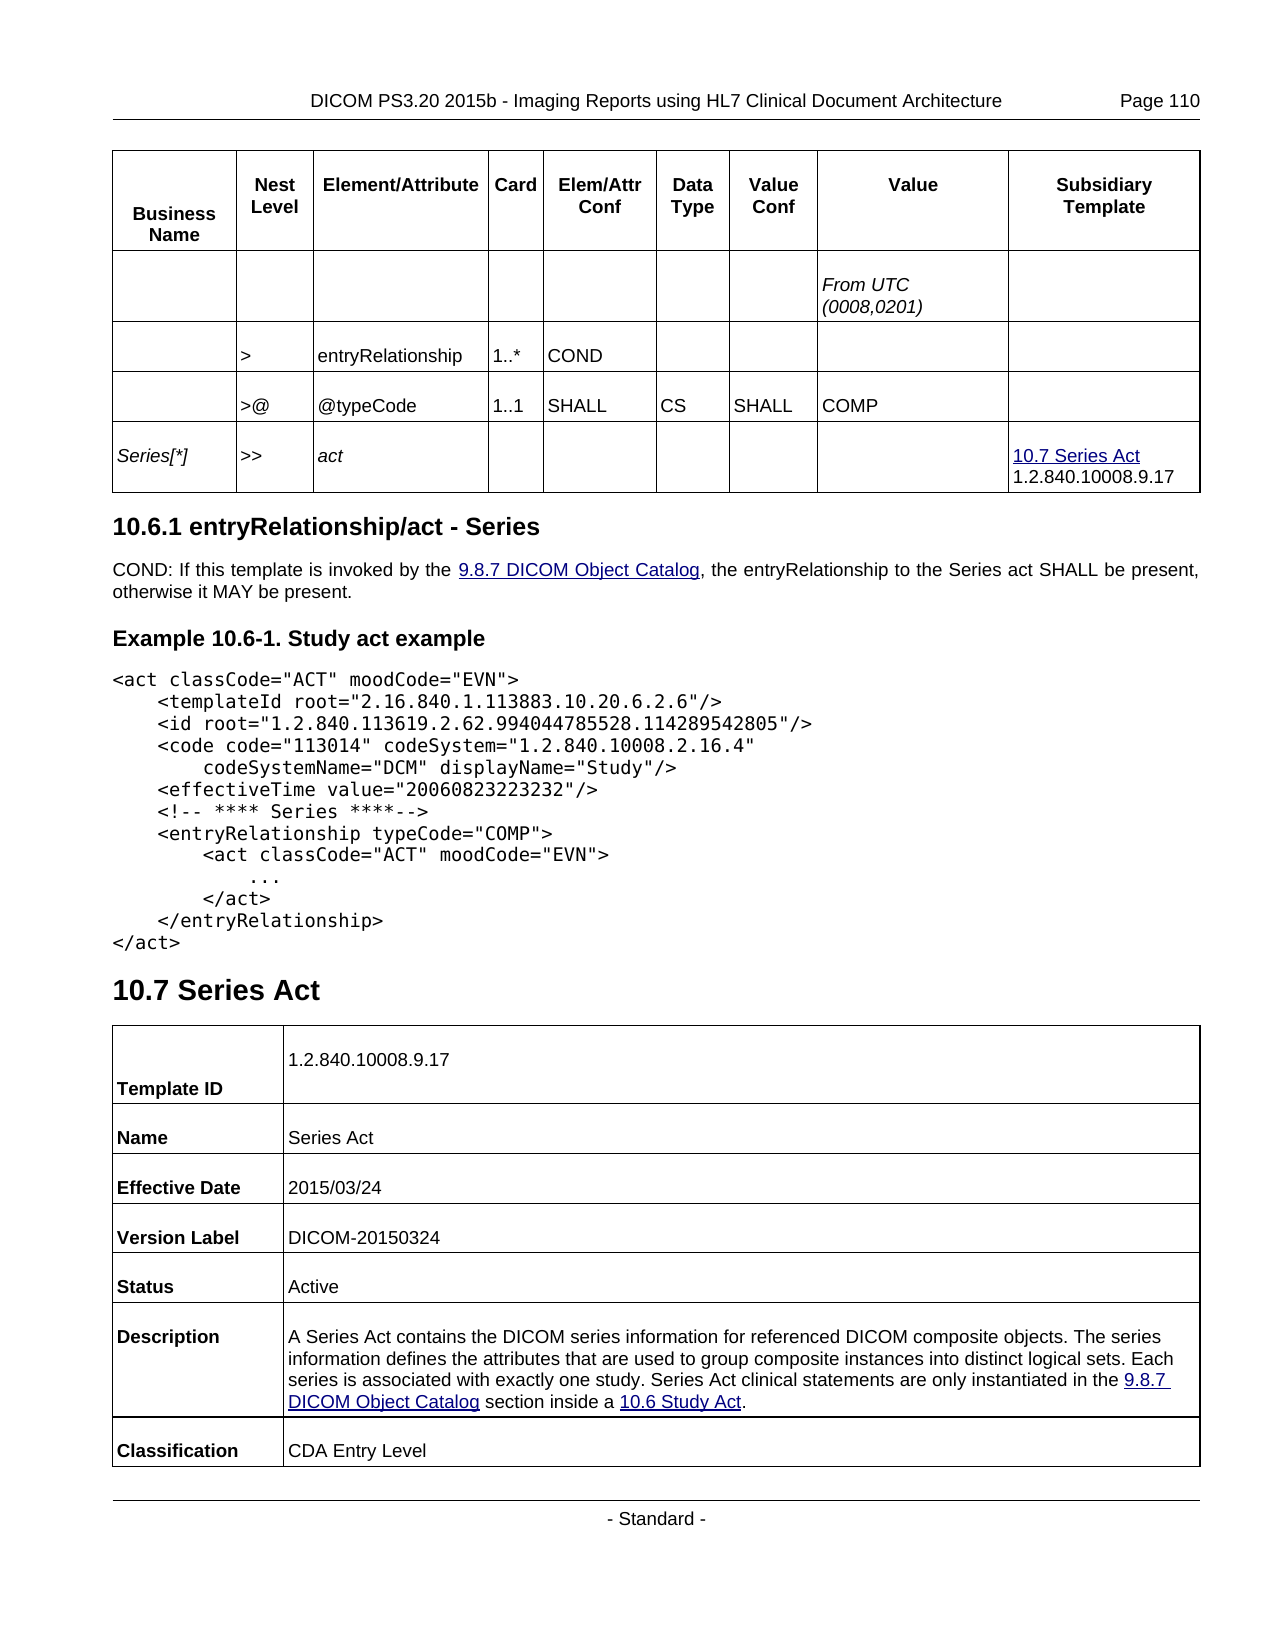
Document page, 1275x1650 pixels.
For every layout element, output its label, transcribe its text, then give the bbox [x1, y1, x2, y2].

table_cell [657, 422, 729, 492]
table_cell CDA Entry Level [284, 1418, 1199, 1466]
table_cell SHALL [544, 372, 656, 421]
text Example 10.6-1. Study act example [112, 625, 1200, 651]
table_cell @typeCode [314, 372, 488, 421]
table_header Template ID [113, 1026, 283, 1103]
table_cell Active [284, 1253, 1199, 1302]
table_cell Status [113, 1253, 283, 1302]
table_cell [113, 251, 236, 321]
table_cell [544, 422, 656, 492]
table_cell 2015/03/24 [284, 1154, 1199, 1203]
table_cell Series[*] [113, 422, 236, 492]
table_cell [237, 251, 313, 321]
table_cell [489, 251, 543, 321]
table_cell [657, 322, 729, 371]
table_header Value Conf [730, 151, 817, 250]
table_cell [818, 322, 1008, 371]
table_header 1.2.840.10008.9.17 [284, 1026, 1199, 1103]
table_cell [730, 322, 817, 371]
table_cell 1..1 [489, 372, 543, 421]
table_cell 1..* [489, 322, 543, 371]
table_header Subsidiary Template [1009, 151, 1199, 250]
table_cell entry​Relationship [314, 322, 488, 371]
table_cell DICOM-20150324 [284, 1204, 1199, 1252]
text <act classCode="ACT" moodCode="EVN"> <templateId root="2.16.840.1.113883.10.20.6.2.6"/> <id root="1.2.840.113619.2.62.994044785528.114289542805"/> <code code="113014" codeSystem="1.2.840.10008.2.16.4" codeSystemName="DCM" displayName="Study"/> <effectiveTime value="20060823223232"/> <!-- **** Series ****--> <entryRelationship typeCode="COMP"> <act classCode="ACT" moodCode="EVN"> ... </act> </entryRelationship> </act> [112, 669, 1200, 954]
table_cell [489, 422, 543, 492]
table_cell [1009, 322, 1199, 371]
text COND: If this template is invoked by the 9.8.7 DICOM Object Catalog, the entryRelationship to the Series act SHALL be present, otherwise it MAY be present. [112, 559, 1200, 602]
table_cell >@ [237, 372, 313, 421]
table_cell Version Label [113, 1204, 283, 1252]
table_cell COND [544, 322, 656, 371]
table_cell [730, 422, 817, 492]
table_cell [657, 251, 729, 321]
table_cell > [237, 322, 313, 371]
table_header Business Name [113, 151, 236, 250]
table_cell Effective Date [113, 1154, 283, 1203]
table_header Nest Level [237, 151, 313, 250]
table_cell [730, 251, 817, 321]
table_header Card [489, 151, 543, 250]
table_cell [1009, 251, 1199, 321]
table_cell From UTC (0008,0201) [818, 251, 1008, 321]
table_header Value [818, 151, 1008, 250]
table_cell [1009, 372, 1199, 421]
text 10.7 Series Act [112, 972, 1200, 1006]
table_cell 10.7 Series Act 1.2.840.10008.9.17 [1009, 422, 1199, 492]
table_cell SHALL [730, 372, 817, 421]
table_cell Classification [113, 1418, 283, 1466]
table_cell A Series Act contains the DICOM series information for referenced DICOM composite objects. The series information defines the attributes that are used to group composite instances into distinct logical sets. Each series is associated with exactly one study. Series Act clinical statements are only instantiated in the 9.8.7 DICOM Object Catalog section inside a 10.6 Study Act. [284, 1303, 1199, 1416]
table_cell [544, 251, 656, 321]
table_cell act [314, 422, 488, 492]
table_header Data Type [657, 151, 729, 250]
table_cell Series Act [284, 1104, 1199, 1153]
text 10.6.1 entryRelationship/act - Series [112, 512, 1200, 540]
table_cell >> [237, 422, 313, 492]
table_cell [113, 322, 236, 371]
table_header Elem/Attr Conf [544, 151, 656, 250]
table_cell COMP [818, 372, 1008, 421]
table_cell Description [113, 1303, 283, 1416]
table_cell CS [657, 372, 729, 421]
table_cell [113, 372, 236, 421]
table_header Element/​Attribute [314, 151, 488, 250]
table_cell [314, 251, 488, 321]
table_cell Name [113, 1104, 283, 1153]
table_cell [818, 422, 1008, 492]
